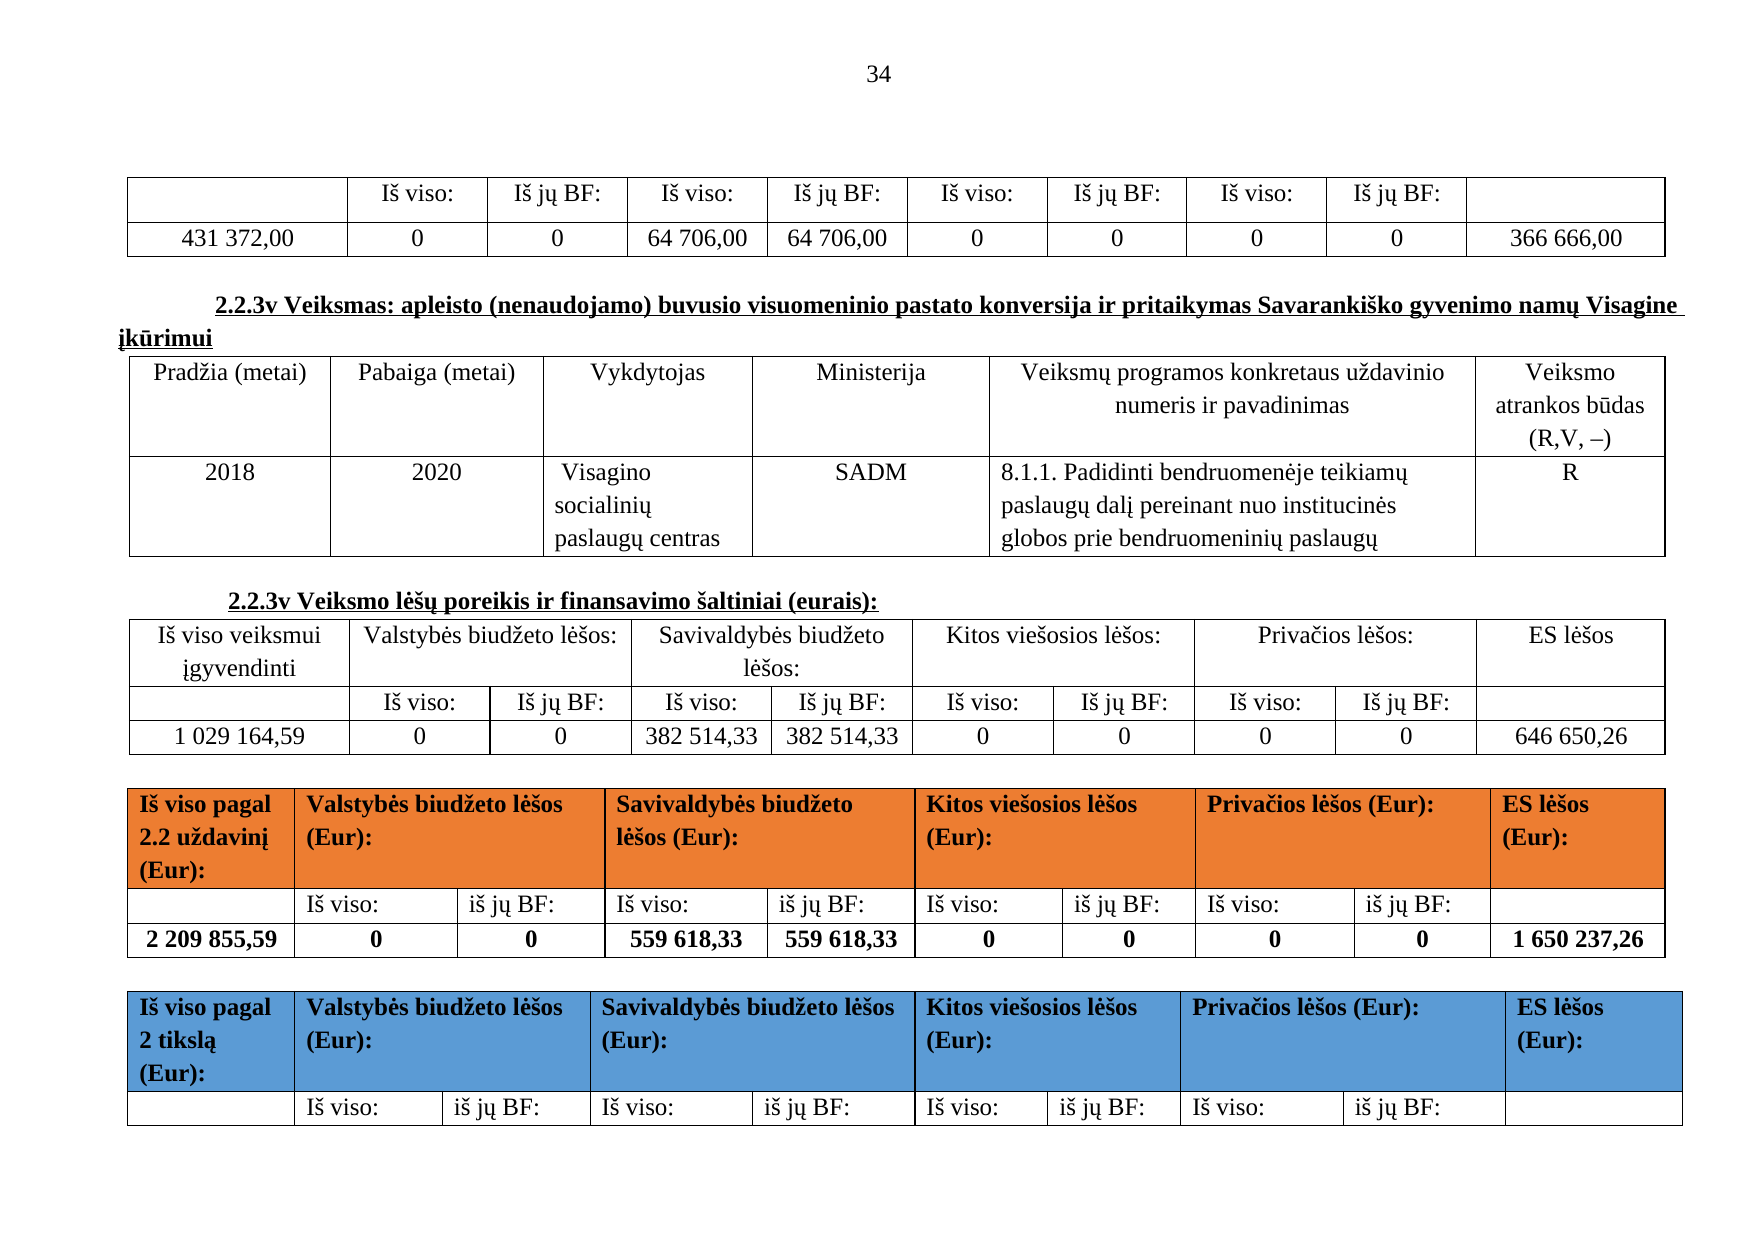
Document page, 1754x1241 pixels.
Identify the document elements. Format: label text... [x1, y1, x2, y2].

table_cell iš jų BF: [458, 889, 604, 922]
table_header Valstybės biudžeto lėšos: [350, 620, 631, 686]
text 2.2.3v Veiksmo lėšų poreikis ir finansavimo šaltiniai (eurais): [118, 586, 1639, 614]
table_header Veiksmo atrankos būdas (R,V, –) [1476, 357, 1664, 456]
table_cell [128, 1092, 294, 1125]
table_header Kitos viešosios lėšos (Eur): [916, 992, 1180, 1091]
table_cell 382 514,33 [772, 721, 912, 754]
table_cell SADM [753, 457, 989, 556]
table_cell 559 618,33 [606, 924, 767, 957]
table_cell 559 618,33 [768, 924, 914, 957]
table_header Savivaldybės biudžeto lėšos: [632, 620, 912, 686]
table_cell iš jų BF: [753, 1092, 914, 1125]
table_cell 2018 [130, 457, 330, 556]
table_cell Iš viso: [295, 1092, 442, 1125]
table_cell Iš jų BF: [1048, 178, 1186, 222]
table_header Iš viso pagal 2.2 uždavinį (Eur): [128, 789, 294, 888]
table_cell [130, 687, 349, 720]
table_cell Iš viso: [591, 1092, 752, 1125]
table_header Valstybės biudžeto lėšos (Eur): [295, 789, 604, 888]
table_cell 646 650,26 [1477, 721, 1664, 754]
table_header Pradžia (metai) [130, 357, 330, 456]
table_cell iš jų BF: [443, 1092, 590, 1125]
table_header Kitos viešosios lėšos: [913, 620, 1194, 686]
table_header Vykdytojas [544, 357, 752, 456]
table_cell 0 [1196, 924, 1354, 957]
table_cell 64 706,00 [628, 223, 767, 256]
table_cell 0 [916, 924, 1062, 957]
table_cell Iš viso: [916, 889, 1062, 922]
table_header ES lėšos (Eur): [1491, 789, 1664, 888]
table_cell 0 [350, 721, 489, 754]
table_cell 1 650 237,26 [1491, 924, 1664, 957]
table_cell Iš jų BF: [768, 178, 907, 222]
table_cell 0 [295, 924, 457, 957]
table_cell [1506, 1092, 1682, 1125]
table_cell 431 372,00 [128, 223, 347, 256]
table_cell 8.1.1. Padidinti bendruomenėje teikiamų paslaugų dalį pereinant nuo institucinės globos prie bendruomeninių paslaugų [990, 457, 1475, 556]
table_cell 0 [488, 223, 627, 256]
table_cell 0 [1063, 924, 1195, 957]
table_cell 0 [1327, 223, 1466, 256]
table_cell 0 [1048, 223, 1186, 256]
table_cell Iš jų BF: [1054, 687, 1194, 720]
table_cell Iš jų BF: [488, 178, 627, 222]
table_cell Visagino socialinių paslaugų centras [544, 457, 752, 556]
table_header Veiksmų programos konkretaus uždavinio numeris ir pavadinimas [990, 357, 1475, 456]
table_header Iš viso pagal 2 tikslą (Eur): [128, 992, 294, 1091]
table_cell [128, 178, 347, 222]
table_cell Iš jų BF: [1336, 687, 1476, 720]
table_header Ministerija [753, 357, 989, 456]
table_cell Iš viso: [908, 178, 1047, 222]
table_cell Iš viso: [916, 1092, 1047, 1125]
table_cell Iš viso: [1187, 178, 1326, 222]
table_header Privačios lėšos (Eur): [1181, 992, 1505, 1091]
table_cell 0 [1355, 924, 1490, 957]
table_cell [1477, 687, 1664, 720]
table_cell 64 706,00 [768, 223, 907, 256]
table_cell iš jų BF: [1048, 1092, 1180, 1125]
table_cell 0 [348, 223, 487, 256]
table_header ES lėšos [1477, 620, 1664, 686]
table_header ES lėšos (Eur): [1506, 992, 1682, 1091]
table_header Valstybės biudžeto lėšos (Eur): [295, 992, 590, 1091]
table_cell iš jų BF: [1355, 889, 1490, 922]
table_header Privačios lėšos (Eur): [1196, 789, 1490, 888]
text 2.2.3v Veiksmas: apleisto (nenaudojamo) buvusio visuomeninio pastato konversija ir pritaikymas Savarankiško gyvenimo namų Visagine įkūrimui [118, 290, 1751, 351]
table_cell R [1476, 457, 1664, 556]
table_cell 2020 [331, 457, 543, 556]
table_cell 0 [491, 721, 631, 754]
table_cell Iš viso: [628, 178, 767, 222]
table_header Savivaldybės biudžeto lėšos (Eur): [606, 789, 914, 888]
table_cell Iš viso: [1196, 889, 1354, 922]
table_cell Iš viso: [1181, 1092, 1343, 1125]
table_cell [1467, 178, 1664, 222]
table_header Pabaiga (metai) [331, 357, 543, 456]
table_cell Iš viso: [295, 889, 457, 922]
table_cell 0 [1336, 721, 1476, 754]
table_header Savivaldybės biudžeto lėšos (Eur): [591, 992, 914, 1091]
table_cell 1 029 164,59 [130, 721, 349, 754]
table_cell 0 [1054, 721, 1194, 754]
table_cell iš jų BF: [768, 889, 914, 922]
table_cell iš jų BF: [1063, 889, 1195, 922]
table_cell 0 [458, 924, 604, 957]
table_cell [128, 889, 294, 922]
table_cell 382 514,33 [632, 721, 771, 754]
table_cell 0 [908, 223, 1047, 256]
table_header Iš viso veiksmui įgyvendinti [130, 620, 349, 686]
table_cell Iš jų BF: [491, 687, 631, 720]
table_cell Iš viso: [913, 687, 1053, 720]
table_cell Iš viso: [1195, 687, 1335, 720]
table_header Privačios lėšos: [1195, 620, 1476, 686]
table_cell [1491, 889, 1664, 922]
table_cell Iš viso: [350, 687, 489, 720]
table_cell iš jų BF: [1344, 1092, 1505, 1125]
table_cell Iš viso: [606, 889, 767, 922]
table_cell Iš jų BF: [772, 687, 912, 720]
table_cell 0 [1187, 223, 1326, 256]
table_cell 2 209 855,59 [128, 924, 294, 957]
table_cell 366 666,00 [1467, 223, 1664, 256]
table_cell Iš viso: [632, 687, 771, 720]
table_cell Iš viso: [348, 178, 487, 222]
table_cell Iš jų BF: [1327, 178, 1466, 222]
table_header Kitos viešosios lėšos (Eur): [916, 789, 1195, 888]
table_cell 0 [913, 721, 1053, 754]
table_cell 0 [1195, 721, 1335, 754]
